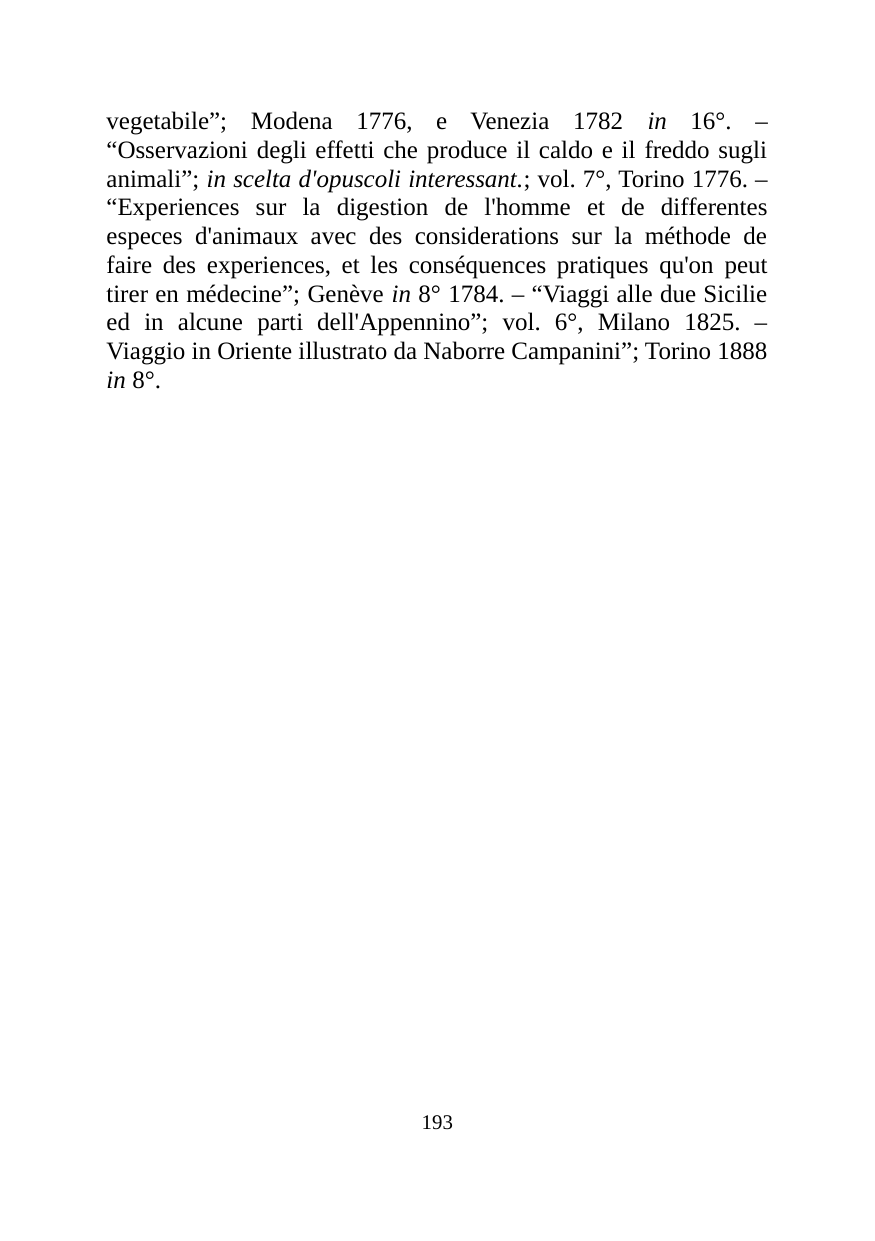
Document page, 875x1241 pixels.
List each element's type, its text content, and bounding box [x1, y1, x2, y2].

text vegetabile”; Modena 1776, e Venezia 1782 in 16°. – “Osservazioni degli effetti che produce il caldo e il freddo sugli animali”; in scelta d'opuscoli interessant.; vol. 7°, Torino 1776. – “Experiences sur la digestion de l'homme et de differentes especes d'animaux avec des considerations sur la méthode de faire des experiences, et les conséquences pratiques qu'on peut tirer en médecine”; Genève in 8° 1784. – “Viaggi alle due Sicilie ed in alcune parti dell'Appennino”; vol. 6°, Milano 1825. – Viaggio in Oriente illustrato da Naborre Campanini”; Torino 1888 in 8°. [106, 106, 768, 394]
